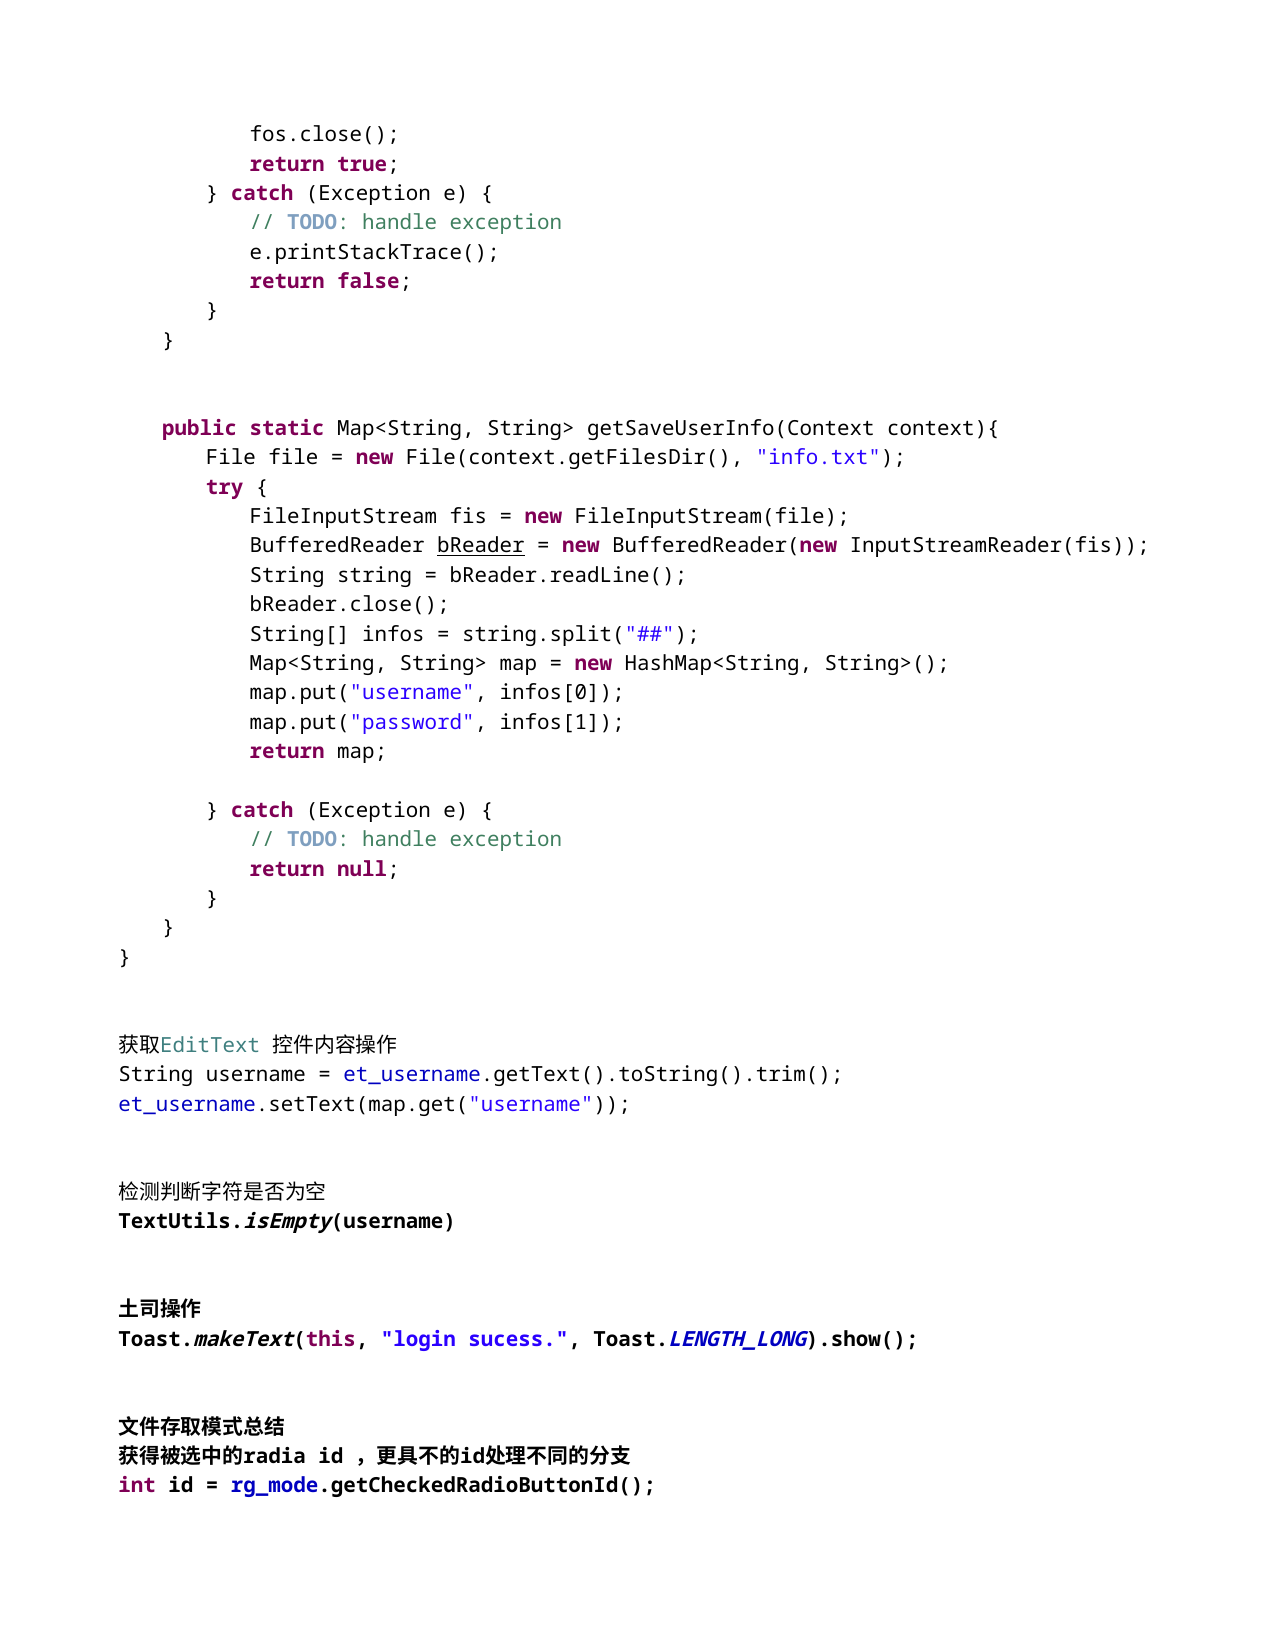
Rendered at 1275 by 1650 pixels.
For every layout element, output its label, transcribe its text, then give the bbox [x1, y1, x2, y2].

text File file = new File(context.getFilesDir(), "info.txt"); [118, 441, 1157, 471]
text // TODO: handle exception [118, 206, 1157, 236]
text try { [118, 471, 1157, 500]
text } catch (Exception e) { [118, 794, 1157, 823]
text TextUtils.isEmpty(username) [118, 1205, 1157, 1234]
text int id = rg_mode.getCheckedRadioButtonId(); [118, 1469, 1157, 1499]
text } catch (Exception e) { [118, 177, 1157, 206]
text } [118, 941, 1157, 970]
text String username = et_username.getText().toString().trim(); [118, 1058, 1157, 1087]
text map.put("username", infos[0]); [118, 676, 1157, 706]
text 获得被选中的radia id ，更具不的id处理不同的分支 [118, 1440, 1157, 1469]
text FileInputStream fis = new FileInputStream(file); [118, 500, 1157, 529]
text return false; [118, 265, 1157, 294]
text return true; [118, 147, 1157, 177]
text } [118, 294, 1157, 324]
text e.printStackTrace(); [118, 236, 1157, 265]
text et_username.setText(map.get("username")); [118, 1087, 1157, 1117]
text public static Map<String, String> getSaveUserInfo(Context context){ [118, 412, 1157, 441]
text 获取EditText 控件内容操作 [118, 1029, 1157, 1058]
text String string = bReader.readLine(); [118, 559, 1157, 588]
text } [118, 882, 1157, 911]
text fos.close(); [118, 118, 1157, 147]
text String[] infos = string.split("##"); [118, 617, 1157, 647]
text 检测判断字符是否为空 [118, 1176, 1157, 1205]
text map.put("password", infos[1]); [118, 706, 1157, 735]
text Toast.makeText(this, "login sucess.", Toast.LENGTH_LONG).show(); [118, 1322, 1157, 1352]
text return null; [118, 852, 1157, 882]
text BufferedReader bReader = new BufferedReader(new InputStreamReader(fis)); [118, 529, 1157, 559]
text return map; [118, 735, 1157, 764]
text } [118, 911, 1157, 941]
text 土司操作 [118, 1293, 1157, 1322]
text } [118, 324, 1157, 353]
text // TODO: handle exception [118, 823, 1157, 852]
text Map<String, String> map = new HashMap<String, String>(); [118, 647, 1157, 676]
text 文件存取模式总结 [118, 1411, 1157, 1440]
text bReader.close(); [118, 588, 1157, 617]
